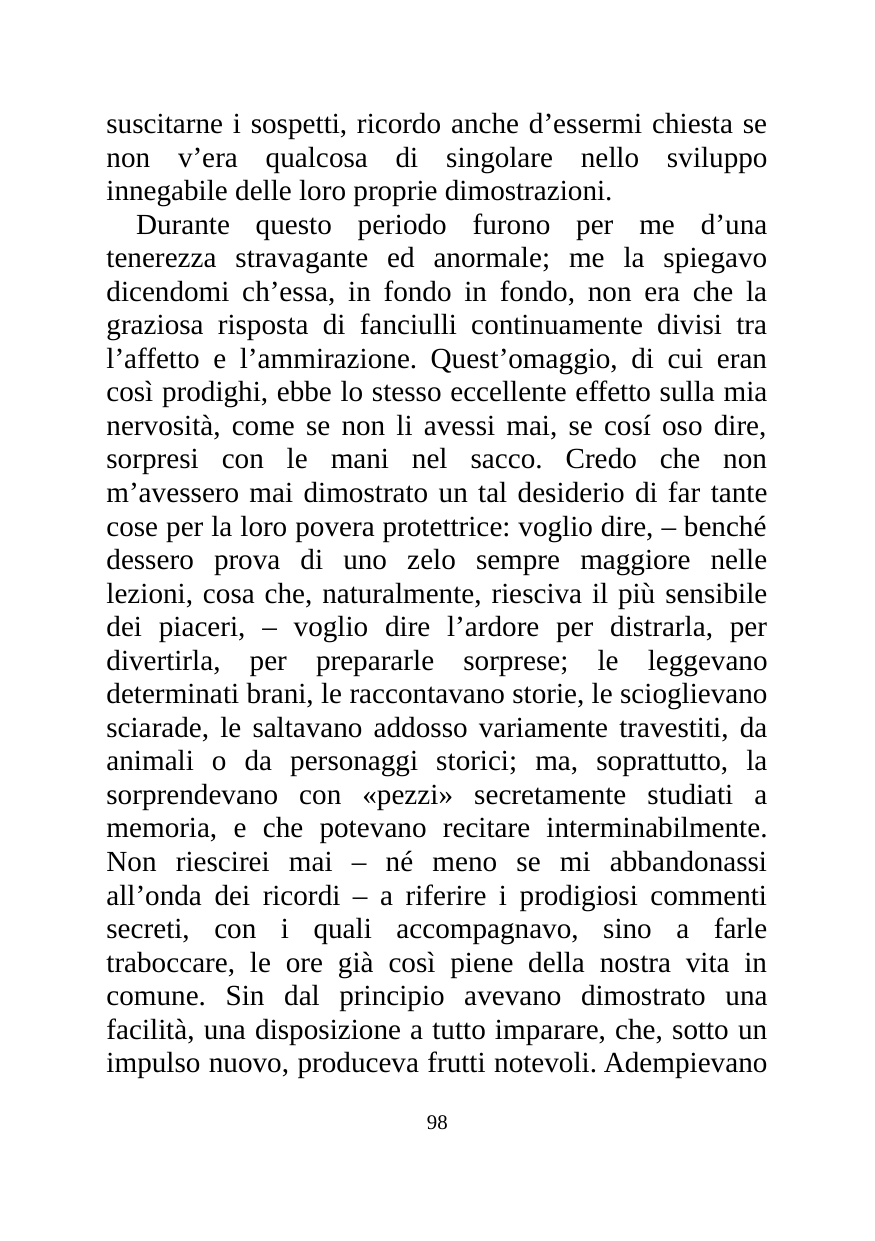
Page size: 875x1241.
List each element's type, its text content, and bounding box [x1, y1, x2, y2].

text suscitarne i sospetti, ricordo anche d’essermi chiesta se non v’era qualcosa di singolare nello sviluppo innegabile delle loro proprie dimostrazioni. [106, 106, 768, 207]
text Durante questo periodo furono per me d’una tenerezza stravagante ed anormale; me la spiegavo dicendomi ch’essa, in fondo in fondo, non era che la graziosa risposta di fanciulli continuamente divisi tra l’affetto e l’ammirazione. Quest’omaggio, di cui eran così prodighi, ebbe lo stesso eccellente effetto sulla mia nervosità, come se non li avessi mai, se cosí oso dire, sorpresi con le mani nel sacco. Credo che non m’avessero mai dimostrato un tal desiderio di far tante cose per la loro povera protettrice: voglio dire, – benché dessero prova di uno zelo sempre maggiore nelle lezioni, cosa che, naturalmente, riesciva il più sensibile dei piaceri, – voglio dire l’ardore per distrarla, per divertirla, per prepararle sorprese; le leggevano determinati brani, le raccontavano storie, le scioglievano sciarade, le saltavano addosso variamente travestiti, da animali o da personaggi storici; ma, soprattutto, la sorprendevano con «pezzi» secretamente studiati a memoria, e che potevano recitare interminabilmente. Non riescirei mai – né meno se mi abbandonassi all’onda dei ricordi – a riferire i prodigiosi commenti secreti, con i quali accompagnavo, sino a farle traboccare, le ore già così piene della nostra vita in comune. Sin dal principio avevano dimostrato una facilità, una disposizione a tutto imparare, che, sotto un impulso nuovo, produceva frutti notevoli. Adempievano [106, 207, 768, 1079]
